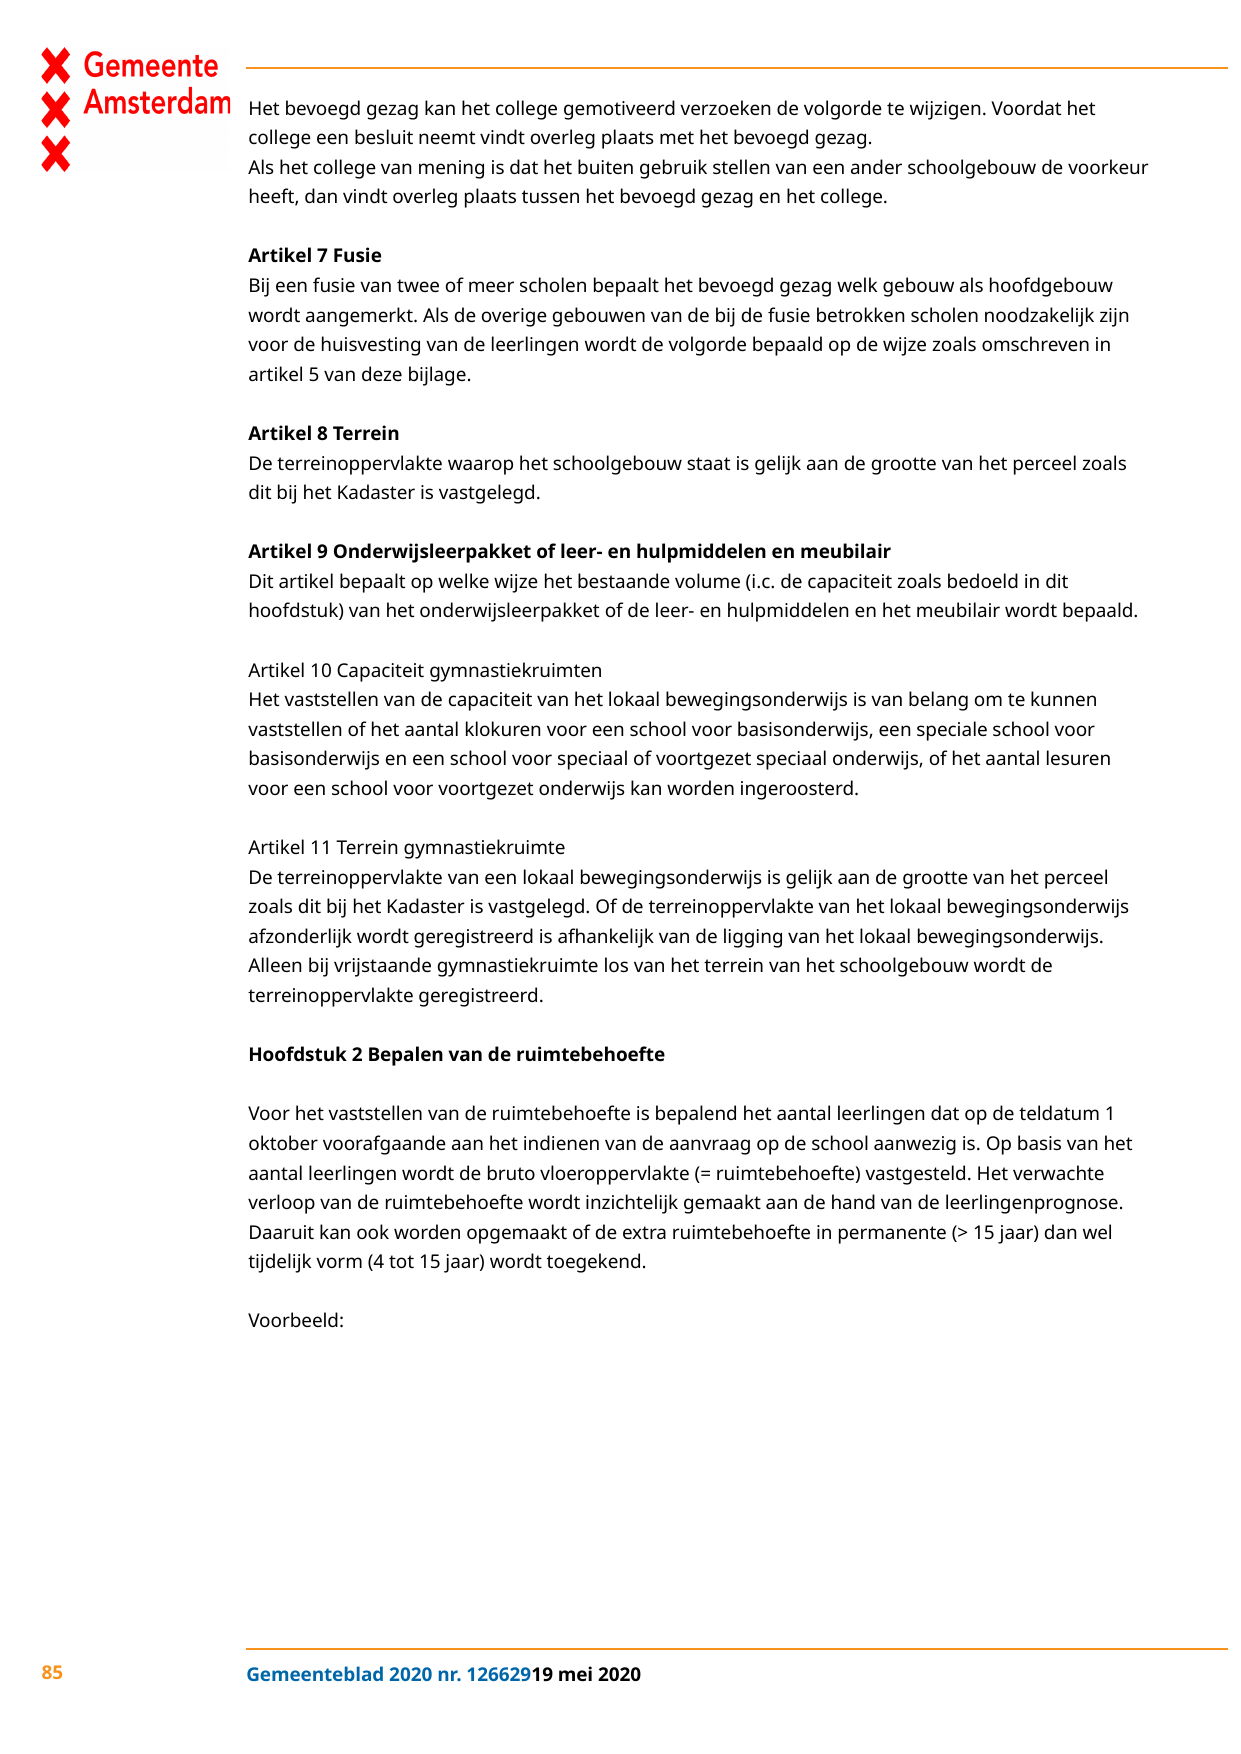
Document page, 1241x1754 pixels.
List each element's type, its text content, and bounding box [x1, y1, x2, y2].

text Het bevoegd gezag kan het college gemotiveerd verzoeken de volgorde te wijzigen. Voordat het college een besluit neemt vindt overleg plaats met het bevoegd gezag. [248, 95, 1152, 150]
text Bij een fusie van twee of meer scholen bepaalt het bevoegd gezag welk gebouw als hoofdgebouw wordt aangemerkt. Als de overige gebouwen van de bij de fusie betrokken scholen noodzakelijk zijn voor de huisvesting van de leerlingen wordt de volgorde bepaald op de wijze zoals omschreven in artikel 5 van deze bijlage. [248, 272, 1152, 387]
text De terreinoppervlakte van een lokaal bewegingsonderwijs is gelijk aan de grootte van het perceel zoals dit bij het Kadaster is vastgelegd. Of de terreinoppervlakte van het lokaal bewegingsonderwijs afzonderlijk wordt geregistreerd is afhankelijk van de ligging van het lokaal bewegingsonderwijs. Alleen bij vrijstaande gymnastiekruimte los van het terrein van het schoolgebouw wordt de terreinoppervlakte geregistreerd. [248, 864, 1152, 1008]
text Als het college van mening is dat het buiten gebruik stellen van een ander schoolgebouw de voorkeur heeft, dan vindt overleg plaats tussen het bevoegd gezag en het college. [248, 154, 1152, 209]
text Hoofdstuk 2 Bepalen van de ruimtebehoefte [248, 1041, 1152, 1067]
text Artikel 8 Terrein [248, 420, 1152, 446]
text Dit artikel bepaalt op welke wijze het bestaande volume (i.c. de capaciteit zoals bedoeld in dit hoofdstuk) van het onderwijsleerpakket of de leer- en hulpmiddelen en het meubilair wordt bepaald. [248, 568, 1152, 623]
text Artikel 9 Onderwijsleerpakket of leer- en hulpmiddelen en meubilair [248, 538, 1152, 564]
text Voorbeeld: [248, 1308, 1152, 1333]
text Artikel 10 Capaciteit gymnastiekruimten [248, 657, 1152, 683]
text Het vaststellen van de capaciteit van het lokaal bewegingsonderwijs is van belang om te kunnen vaststellen of het aantal klokuren voor een school voor basisonderwijs, een speciale school voor basisonderwijs en een school voor speciaal of voortgezet speciaal onderwijs, of het aantal lesuren voor een school voor voortgezet onderwijs kan worden ingeroosterd. [248, 686, 1152, 801]
text Artikel 11 Terrein gymnastiekruimte [248, 834, 1152, 860]
text Voor het vaststellen van de ruimtebehoefte is bepalend het aantal leerlingen dat op de teldatum 1 oktober voorafgaande aan het indienen van de aanvraag op de school aanwezig is. Op basis van het aantal leerlingen wordt de bruto vloeroppervlakte (= ruimtebehoefte) vastgesteld. Het verwachte verloop van de ruimtebehoefte wordt inzichtelijk gemaakt aan de hand van de leerlingenprognose. Daaruit kan ook worden opgemaakt of de extra ruimtebehoefte in permanente (> 15 jaar) dan wel tijdelijk vorm (4 tot 15 jaar) wordt toegekend. [248, 1101, 1152, 1274]
picture [41, 47, 231, 172]
text Artikel 7 Fusie [248, 243, 1152, 268]
text De terreinoppervlakte waarop het schoolgebouw staat is gelijk aan de grootte van het perceel zoals dit bij het Kadaster is vastgelegd. [248, 450, 1152, 505]
